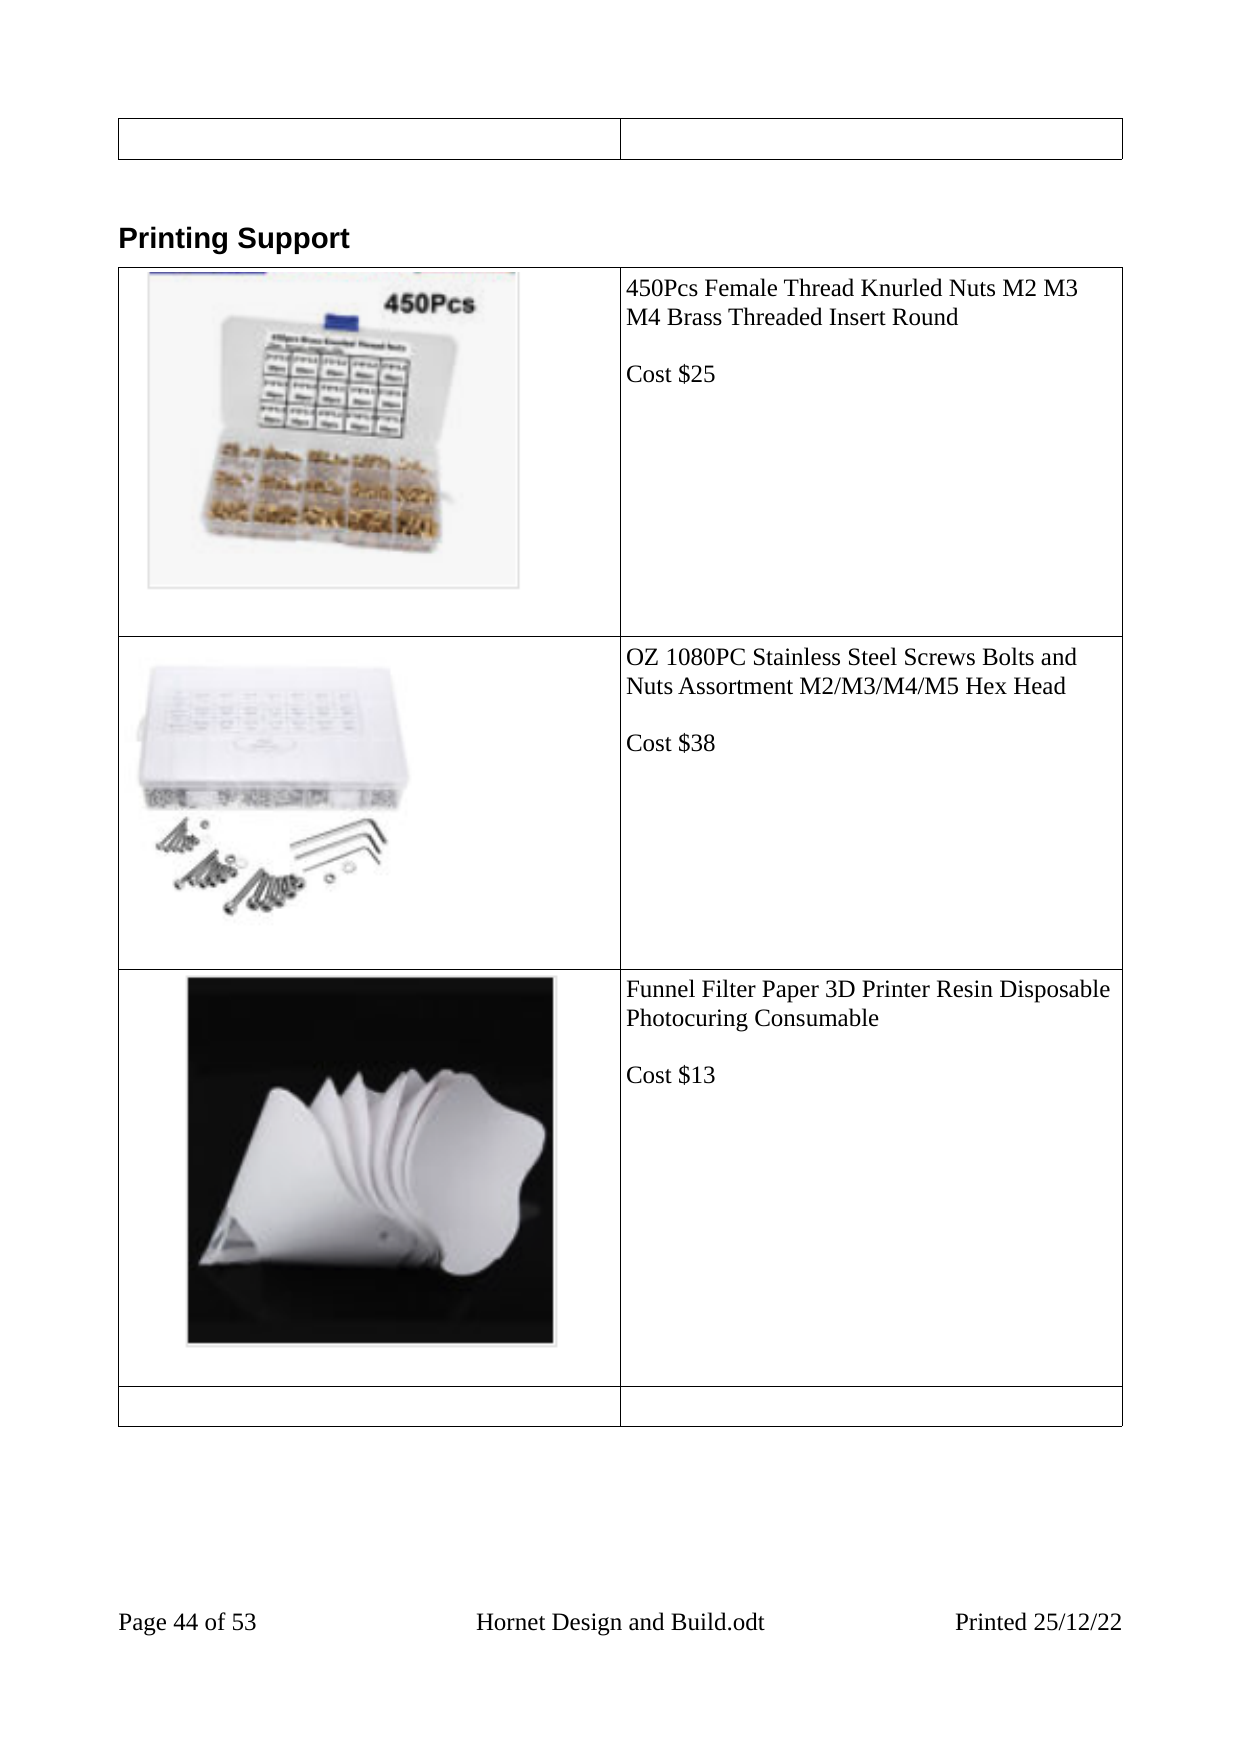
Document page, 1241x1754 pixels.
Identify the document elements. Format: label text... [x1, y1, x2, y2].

table_cell [119, 1387, 620, 1426]
table_cell [119, 119, 620, 158]
picture [123, 642, 416, 934]
table_cell [621, 119, 1122, 158]
picture [123, 272, 541, 602]
table_cell [119, 637, 620, 968]
subtitle Printing Support [118, 221, 1122, 254]
picture [176, 974, 562, 1352]
table_header [119, 268, 620, 636]
table_cell Funnel Filter Paper 3D Printer Resin Disposable Photocuring Consumable Cost $13 [621, 970, 1122, 1386]
table_cell OZ 1080PC Stainless Steel Screws Bolts and Nuts Assortment M2/M3/M4/M5 Hex Head Cost $38 [621, 637, 1122, 968]
table_cell [621, 1387, 1122, 1426]
table_cell [119, 970, 620, 1386]
table_header 450Pcs Female Thread Knurled Nuts M2 M3 M4 Brass Threaded Insert Round Cost $25 [621, 268, 1122, 636]
